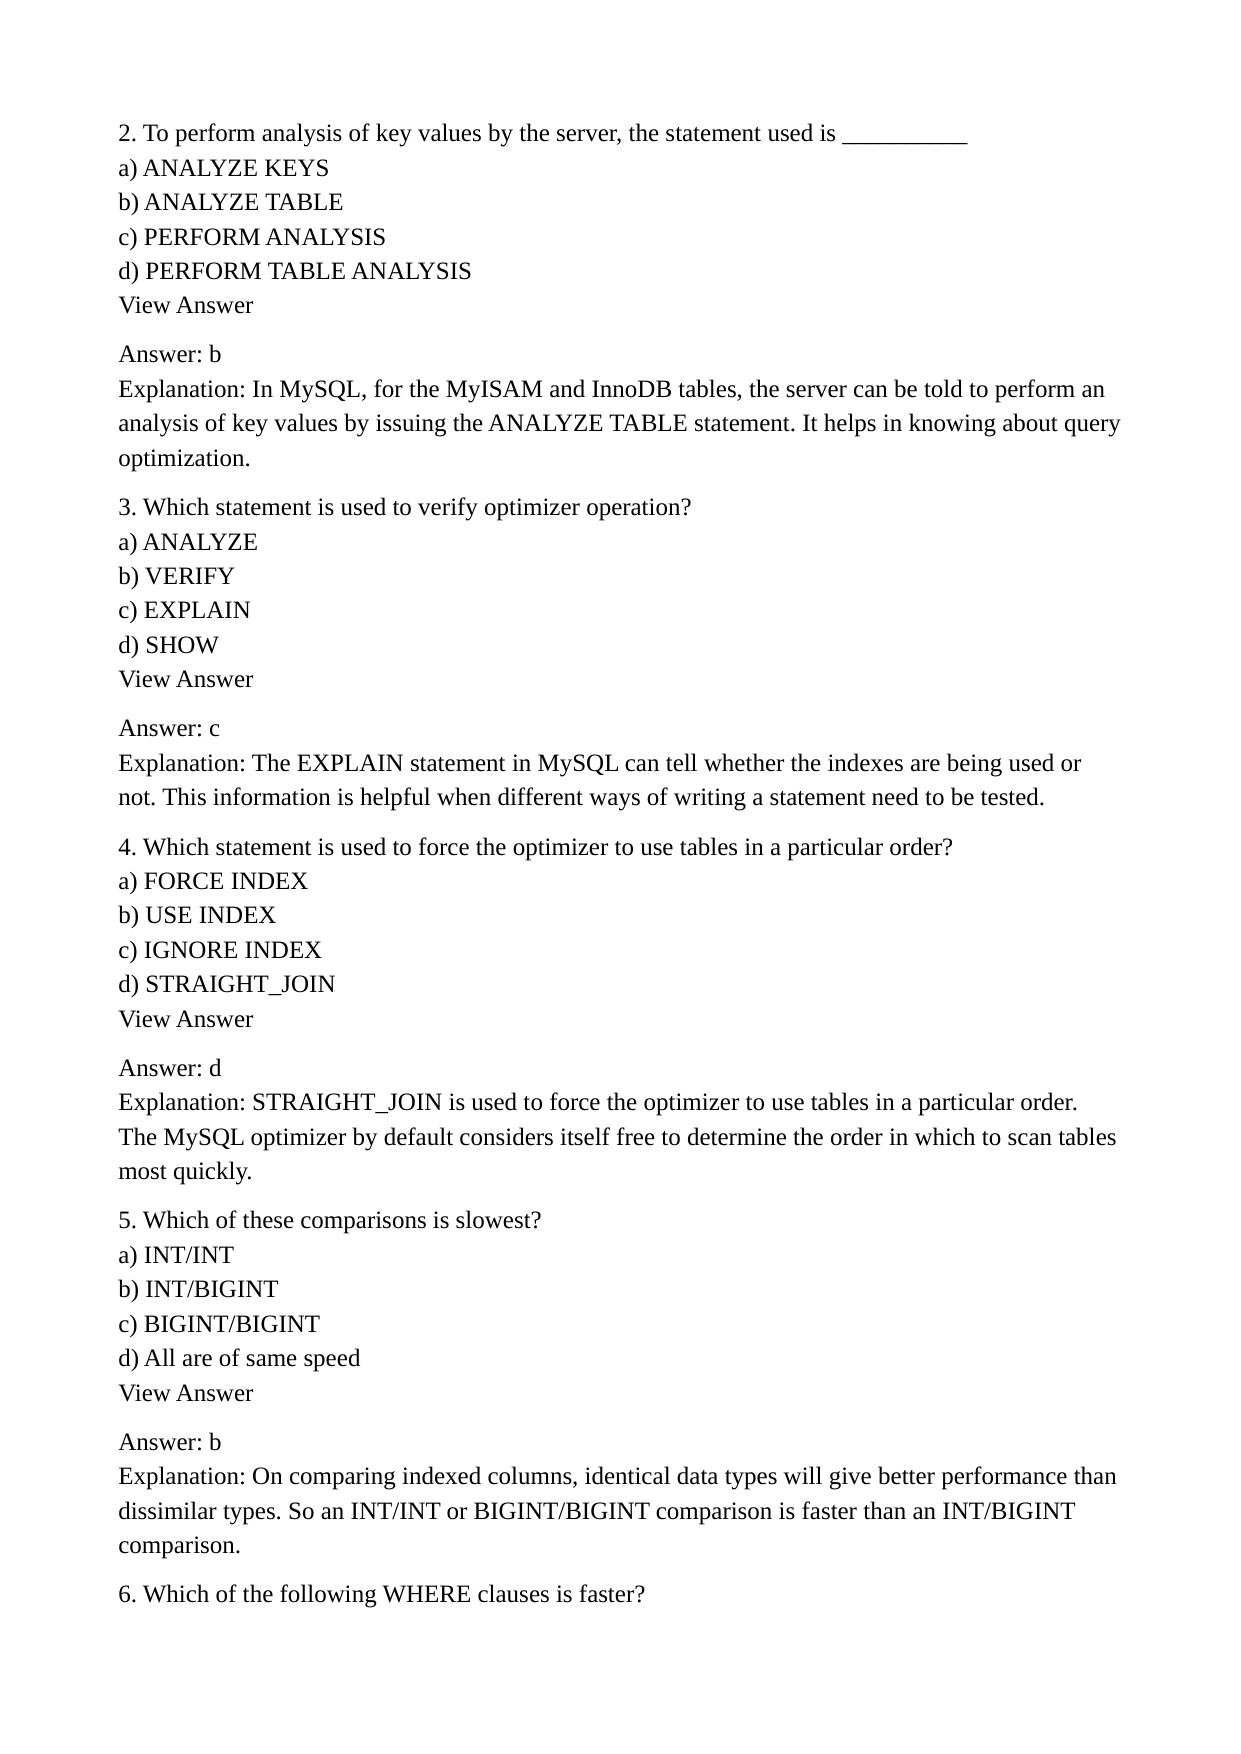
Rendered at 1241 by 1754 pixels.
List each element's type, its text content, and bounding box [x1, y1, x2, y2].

text Answer: d Explanation: STRAIGHT_JOIN is used to force the optimizer to use tables in a particular order. The MySQL optimizer by default considers itself free to determine the order in which to scan tables most quickly. [118, 1053, 1122, 1185]
text Answer: c Explanation: The EXPLAIN statement in MySQL can tell whether the indexes are being used or not. This information is helpful when different ways of writing a statement need to be tested. [118, 713, 1122, 811]
text 5. Which of these comparisons is slowest? a) INT/INT b) INT/BIGINT c) BIGINT/BIGINT d) All are of same speed View Answer [118, 1206, 1122, 1407]
text 3. Which statement is used to verify optimizer operation? a) ANALYZE b) VERIFY c) EXPLAIN d) SHOW View Answer [118, 492, 1122, 693]
text 4. Which statement is used to force the optimizer to use tables in a particular order? a) FORCE INDEX b) USE INDEX c) IGNORE INDEX d) STRAIGHT_JOIN View Answer [118, 832, 1122, 1033]
text 2. To perform analysis of key values by the server, the statement used is __________ a) ANALYZE KEYS b) ANALYZE TABLE c) PERFORM ANALYSIS d) PERFORM TABLE ANALYSIS View Answer [118, 118, 1122, 319]
text 6. Which of the following WHERE clauses is faster? [118, 1579, 1122, 1608]
text Answer: b Explanation: On comparing indexed columns, identical data types will give better performance than dissimilar types. So an INT/INT or BIGINT/BIGINT comparison is faster than an INT/BIGINT comparison. [118, 1427, 1122, 1559]
text Answer: b Explanation: In MySQL, for the MyISAM and InnoDB tables, the server can be told to perform an analysis of key values by issuing the ANALYZE TABLE statement. It helps in knowing about query optimization. [118, 339, 1122, 472]
